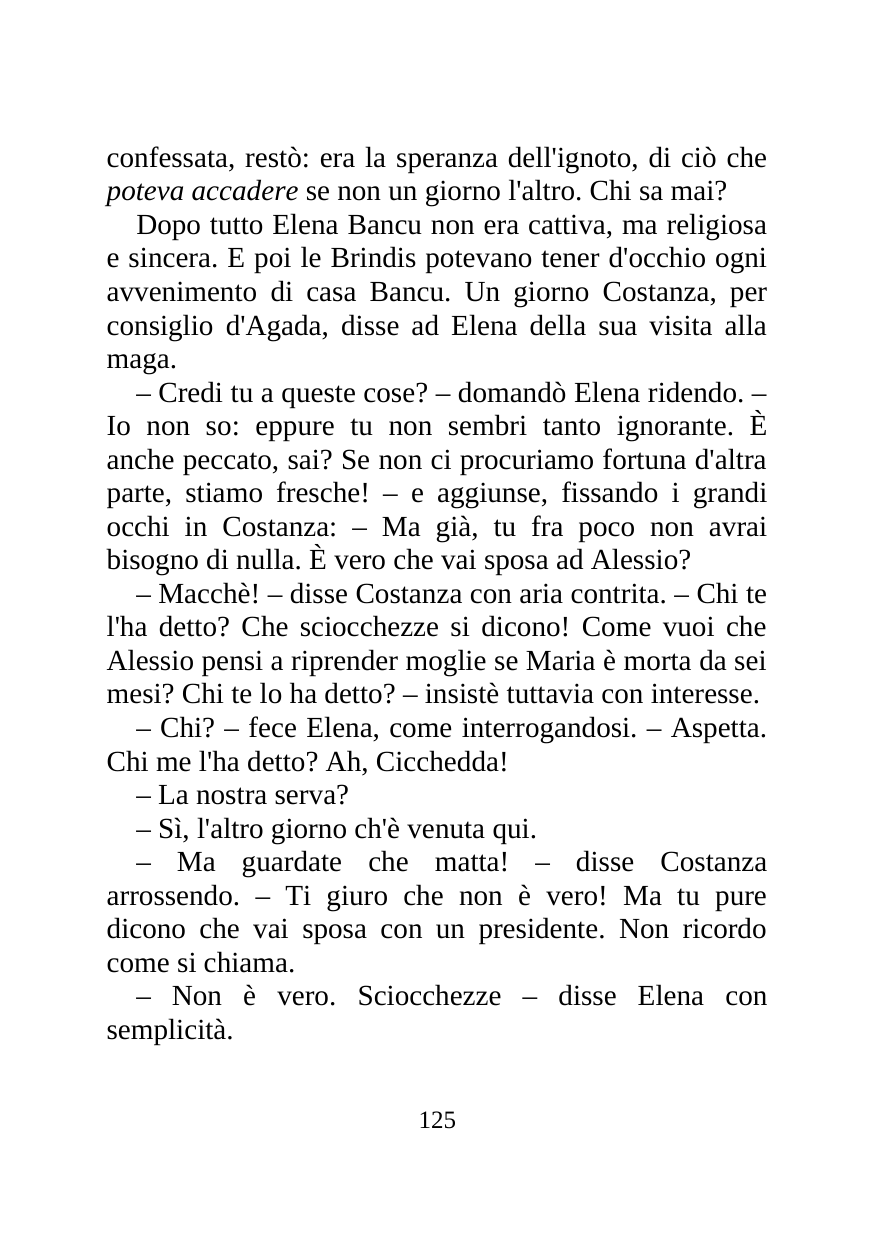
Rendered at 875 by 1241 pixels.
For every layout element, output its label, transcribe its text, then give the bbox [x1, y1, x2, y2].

text – Ma guardate che matta! – disse Costanza arrossendo. – Ti giuro che non è vero! Ma tu pure dicono che vai sposa con un presidente. Non ricordo come si chiama. [106, 844, 768, 978]
text – La nostra serva? [106, 777, 768, 811]
text – Chi? – fece Elena, come interrogandosi. – Aspetta. Chi me l'ha detto? Ah, Cicchedda! [106, 710, 768, 777]
text – Macchè! – disse Costanza con aria contrita. – Chi te l'ha detto? Che sciocchezze si dicono! Come vuoi che Alessio pensi a riprender moglie se Maria è morta da sei mesi? Chi te lo ha detto? – insistè tuttavia con interesse. [106, 576, 768, 710]
text – Non è vero. Sciocchezze – disse Elena con semplicità. [106, 978, 768, 1046]
text – Sì, l'altro giorno ch'è venuta qui. [106, 811, 768, 844]
text – Credi tu a queste cose? – domandò Elena ridendo. – Io non so: eppure tu non sembri tanto ignorante. È anche peccato, sai? Se non ci procuriamo fortuna d'altra parte, stiamo fresche! – e aggiunse, fissando i grandi occhi in Costanza: – Ma già, tu fra poco non avrai bisogno di nulla. È vero che vai sposa ad Alessio? [106, 375, 768, 576]
text Dopo tutto Elena Bancu non era cattiva, ma religiosa e sincera. E poi le Brindis potevano tener d'occhio ogni avvenimento di casa Bancu. Un giorno Costanza, per consiglio d'Agada, disse ad Elena della sua visita alla maga. [106, 207, 768, 375]
text confessata, restò: era la speranza dell'ignoto, di ciò che poteva accadere se non un giorno l'altro. Chi sa mai? [106, 140, 768, 207]
